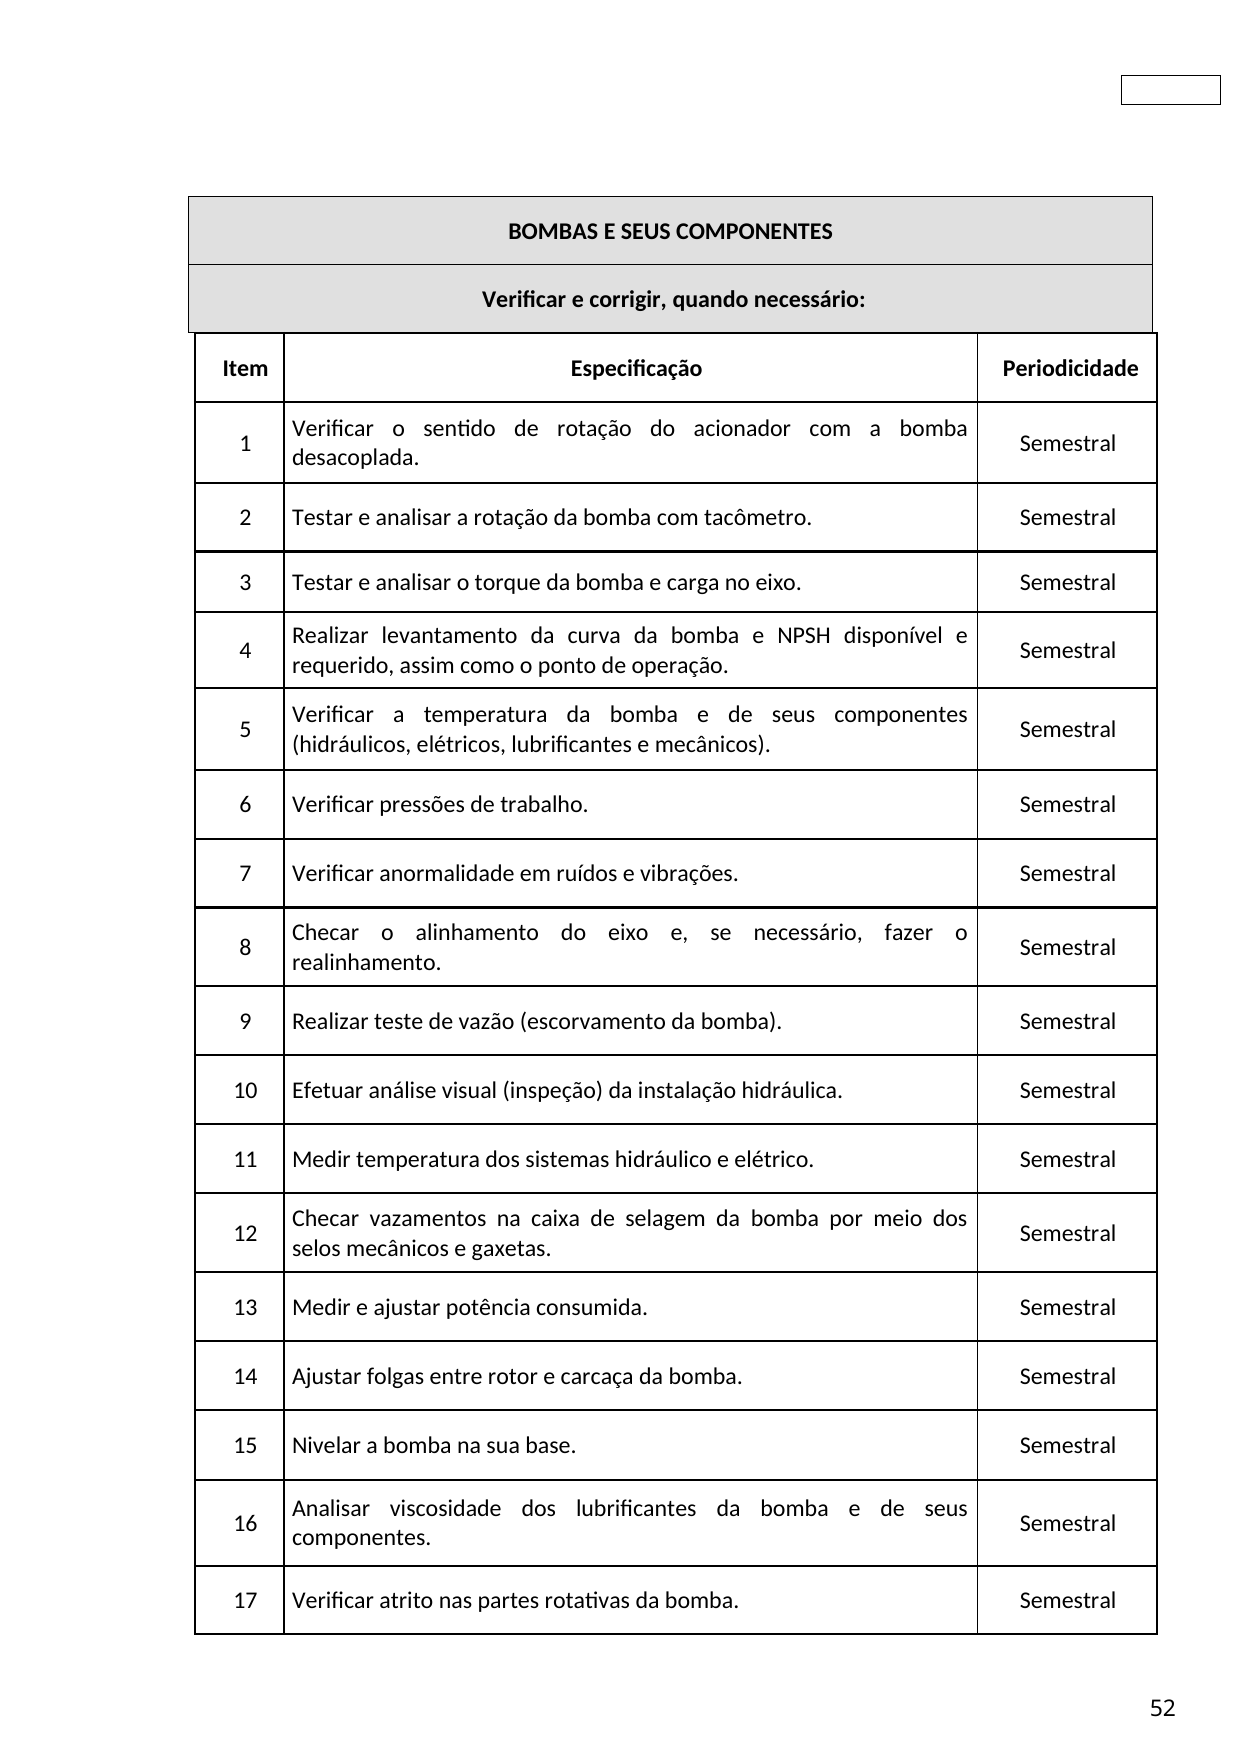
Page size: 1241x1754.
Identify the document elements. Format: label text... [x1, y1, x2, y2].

table_cell Semestral [978, 1273, 1156, 1340]
table_cell [189, 1479, 194, 1564]
table_cell 1 [196, 403, 283, 482]
table_cell 15 [196, 1411, 283, 1478]
table_cell 8 [196, 909, 283, 985]
table_cell [189, 838, 194, 906]
table_cell 12 [196, 1194, 283, 1271]
table_cell Checar vazamentos na caixa de selagem da bomba por meio dos selos mecânicos e gaxetas. [285, 1194, 977, 1271]
table_cell [189, 687, 194, 769]
table_cell Verificar a temperatura da bomba e de seus componentes (hidráulicos, elétricos, lubrificantes e mecânicos). [285, 689, 977, 769]
table_cell [189, 769, 194, 837]
table_cell 6 [196, 771, 283, 837]
table_cell Verificar pressões de trabalho. [285, 771, 977, 837]
table_cell 3 [196, 553, 283, 611]
table_cell [189, 333, 194, 401]
table_cell Medir temperatura dos sistemas hidráulico e elétrico. [285, 1125, 977, 1192]
table_cell Realizar teste de vazão (escorvamento da bomba). [285, 987, 977, 1054]
table_cell 5 [196, 689, 283, 769]
table_cell 11 [196, 1125, 283, 1192]
table_cell Semestral [978, 553, 1156, 611]
table_cell Testar e analisar o torque da bomba e carga no eixo. [285, 553, 977, 611]
table_cell Semestral [978, 1411, 1156, 1478]
table_cell [189, 906, 194, 985]
table_cell Semestral [978, 987, 1156, 1054]
table_cell [189, 550, 194, 611]
table_cell Verificar e corrigir, quando necessário: [189, 265, 1152, 332]
table_cell Semestral [978, 689, 1156, 769]
table_cell [1153, 264, 1157, 332]
table_cell Verificar anormalidade em ruídos e vibrações. [285, 840, 977, 906]
table_cell 4 [196, 613, 283, 687]
table_cell Efetuar análise visual (inspeção) da instalação hidráulica. [285, 1056, 977, 1123]
table_cell Nivelar a bomba na sua base. [285, 1411, 977, 1478]
table_cell Checar o alinhamento do eixo e, se necessário, fazer o realinhamento. [285, 909, 977, 985]
table_header [1153, 196, 1157, 264]
table_cell Semestral [978, 484, 1156, 550]
table_cell [189, 1409, 194, 1478]
table_cell Semestral [978, 840, 1156, 906]
table_cell Item [196, 334, 283, 401]
table_cell Semestral [978, 613, 1156, 687]
table_cell Verificar o sentido de rotação do acionador com a bomba desacoplada. [285, 403, 977, 482]
table_cell [189, 1340, 194, 1409]
table_cell Semestral [978, 403, 1156, 482]
table_cell [189, 985, 194, 1054]
table_cell [189, 1271, 194, 1340]
table_cell 14 [196, 1342, 283, 1409]
table_cell 9 [196, 987, 283, 1054]
table_cell [189, 1565, 194, 1633]
table_header BOMBAS E SEUS COMPONENTES [189, 197, 1152, 264]
table_cell Medir e ajustar potência consumida. [285, 1273, 977, 1340]
table_cell [189, 1192, 194, 1271]
table_cell Semestral [978, 909, 1156, 985]
table_cell 17 [196, 1567, 283, 1633]
table_cell 10 [196, 1056, 283, 1123]
table_cell [189, 1123, 194, 1192]
table_cell 13 [196, 1273, 283, 1340]
table_cell 7 [196, 840, 283, 906]
table_cell Semestral [978, 1342, 1156, 1409]
table_cell Especificação [285, 334, 977, 401]
table_cell Verificar atrito nas partes rotativas da bomba. [285, 1567, 977, 1633]
table_cell [189, 611, 194, 687]
table_cell Semestral [978, 1194, 1156, 1271]
table_cell Semestral [978, 771, 1156, 837]
table_cell Ajustar folgas entre rotor e carcaça da bomba. [285, 1342, 977, 1409]
table_cell Realizar levantamento da curva da bomba e NPSH disponível e requerido, assim como o ponto de operação. [285, 613, 977, 687]
table_cell Testar e analisar a rotação da bomba com tacômetro. [285, 484, 977, 550]
table_cell [189, 482, 194, 550]
table_cell 16 [196, 1481, 283, 1564]
table_cell [189, 1054, 194, 1123]
table_cell Analisar viscosidade dos lubrificantes da bomba e de seus componentes. [285, 1481, 977, 1564]
table_cell Semestral [978, 1481, 1156, 1564]
table_cell [189, 401, 194, 482]
table_cell Semestral [978, 1567, 1156, 1633]
table_cell 2 [196, 484, 283, 550]
table_cell Periodicidade [978, 334, 1156, 401]
table_cell Semestral [978, 1125, 1156, 1192]
table_cell Semestral [978, 1056, 1156, 1123]
